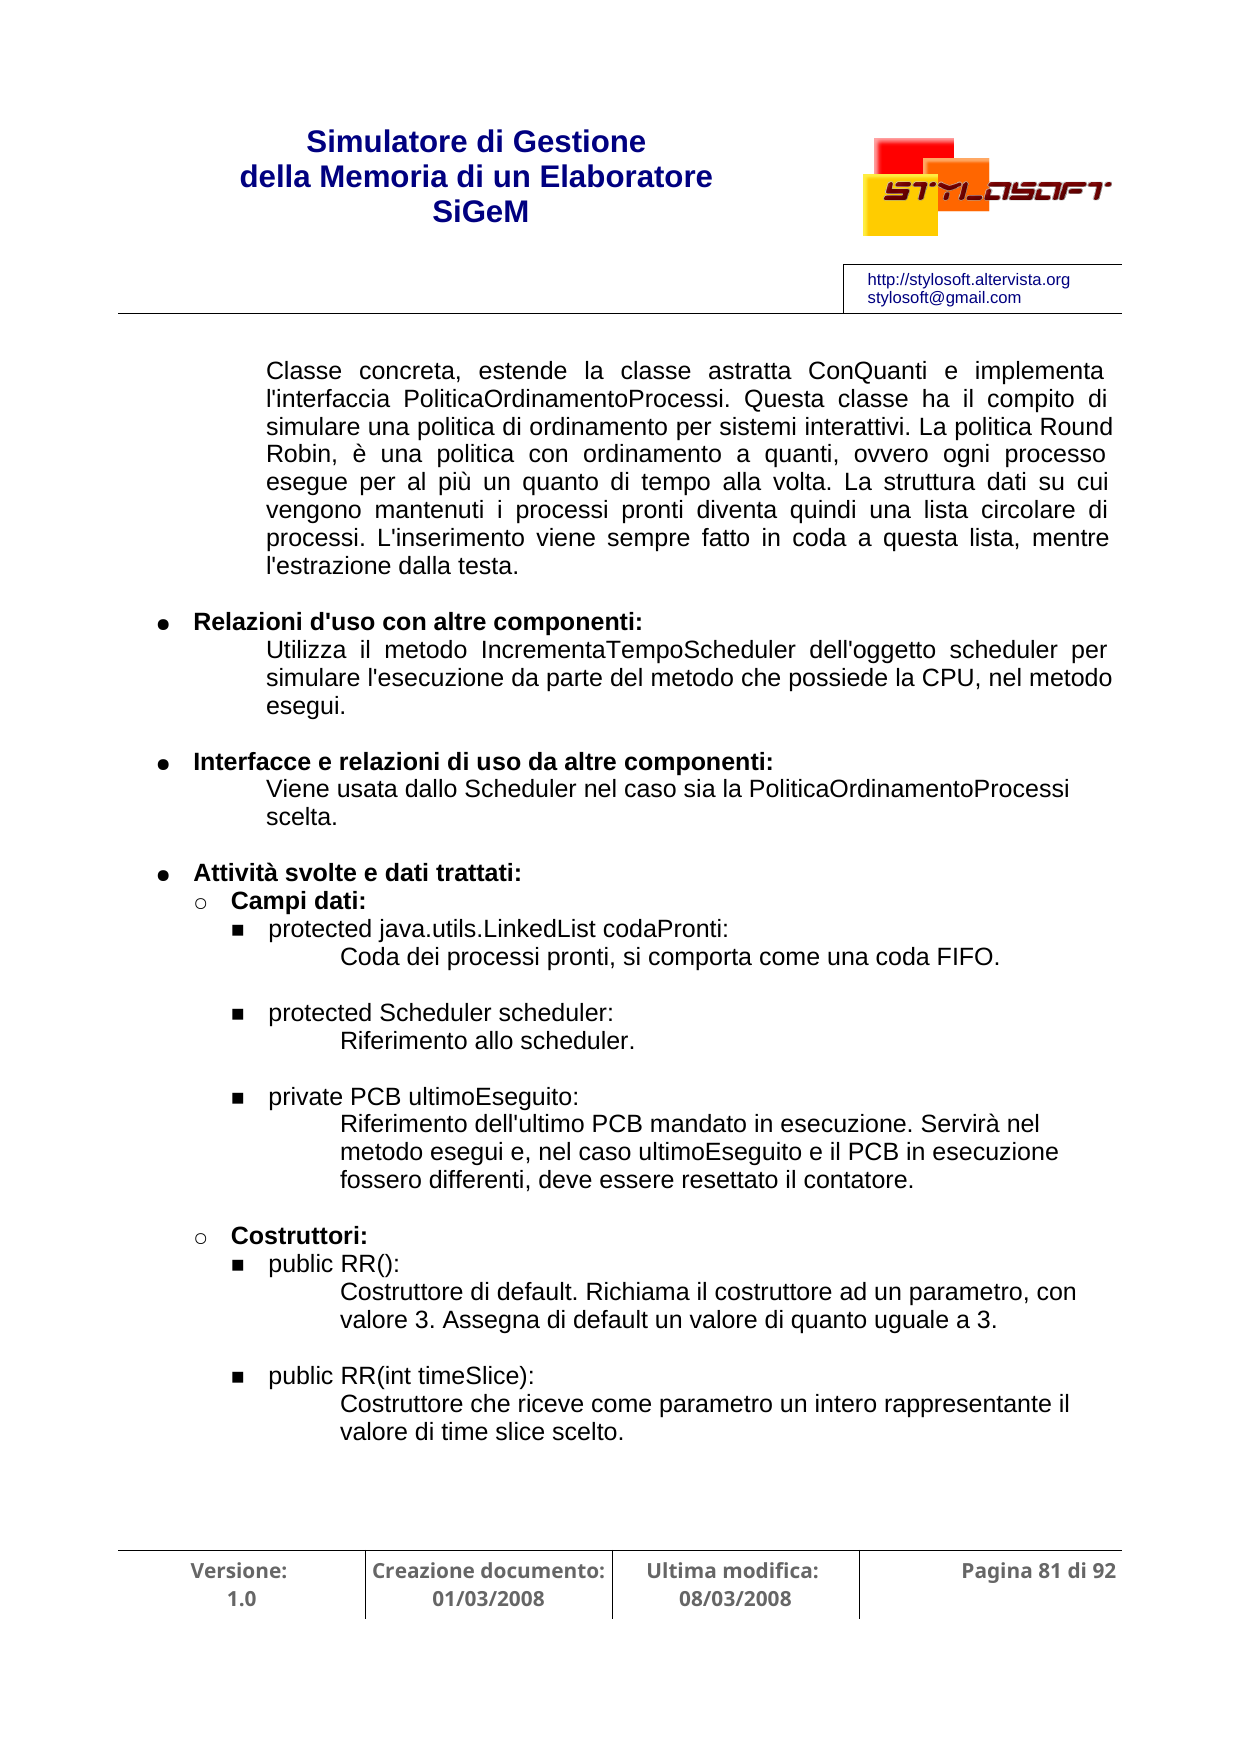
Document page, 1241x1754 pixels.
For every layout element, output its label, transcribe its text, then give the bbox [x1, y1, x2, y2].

list protected Scheduler scheduler: [231, 999, 1122, 1027]
list private PCB ultimoEseguito: [231, 1082, 1122, 1110]
text Coda dei processi pronti, si comporta come una coda FIFO. [118, 943, 1122, 971]
list Viene usata dallo Scheduler nel caso sia la PoliticaOrdinamentoProcessi scelta. [156, 775, 1122, 831]
text Riferimento dell'ultimo PCB mandato in esecuzione. Servirà nel metodo esegui e, nel caso ultimoEseguito e il PCB in esecuzione fossero differenti, deve essere resettato il contatore. [118, 1110, 1122, 1194]
list Utilizza il metodo IncrementaTempoScheduler dell'oggetto scheduler per simulare l'esecuzione da parte del metodo che possiede la CPU, nel metodo esegui. [156, 636, 1122, 719]
picture [848, 123, 1117, 247]
list Classe concreta, estende la classe astratta ConQuanti e implementa l'interfaccia PoliticaOrdinamentoProcessi. Questa classe ha il compito di simulare una politica di ordinamento per sistemi interattivi. La politica Round Robin, è una politica con ordinamento a quanti, ovvero ogni processo esegue per al più un quanto di tempo alla volta. La struttura dati su cui vengono mantenuti i processi pronti diventa quindi una lista circolare di processi. L'inserimento viene sempre fatto in coda a questa lista, mentre l'estrazione dalla testa. [156, 357, 1122, 580]
text Costruttore che riceve come parametro un intero rappresentante il valore di time slice scelto. [118, 1389, 1122, 1445]
list Attività svolte e dati trattati: [156, 859, 1122, 887]
text Costruttore di default. Richiama il costruttore ad un parametro, con valore 3. Assegna di default un valore di quanto uguale a 3. [118, 1278, 1122, 1334]
list public RR(int timeSlice): [231, 1362, 1122, 1389]
list Campi dati: [193, 887, 1122, 915]
list Relazioni d'uso con altre componenti: [156, 608, 1122, 636]
list Interfacce e relazioni di uso da altre componenti: [156, 747, 1122, 775]
text Riferimento allo scheduler. [118, 1027, 1122, 1054]
list protected java.utils.LinkedList codaPronti: [231, 915, 1122, 943]
list Costruttori: [193, 1222, 1122, 1250]
list public RR(): [231, 1250, 1122, 1278]
